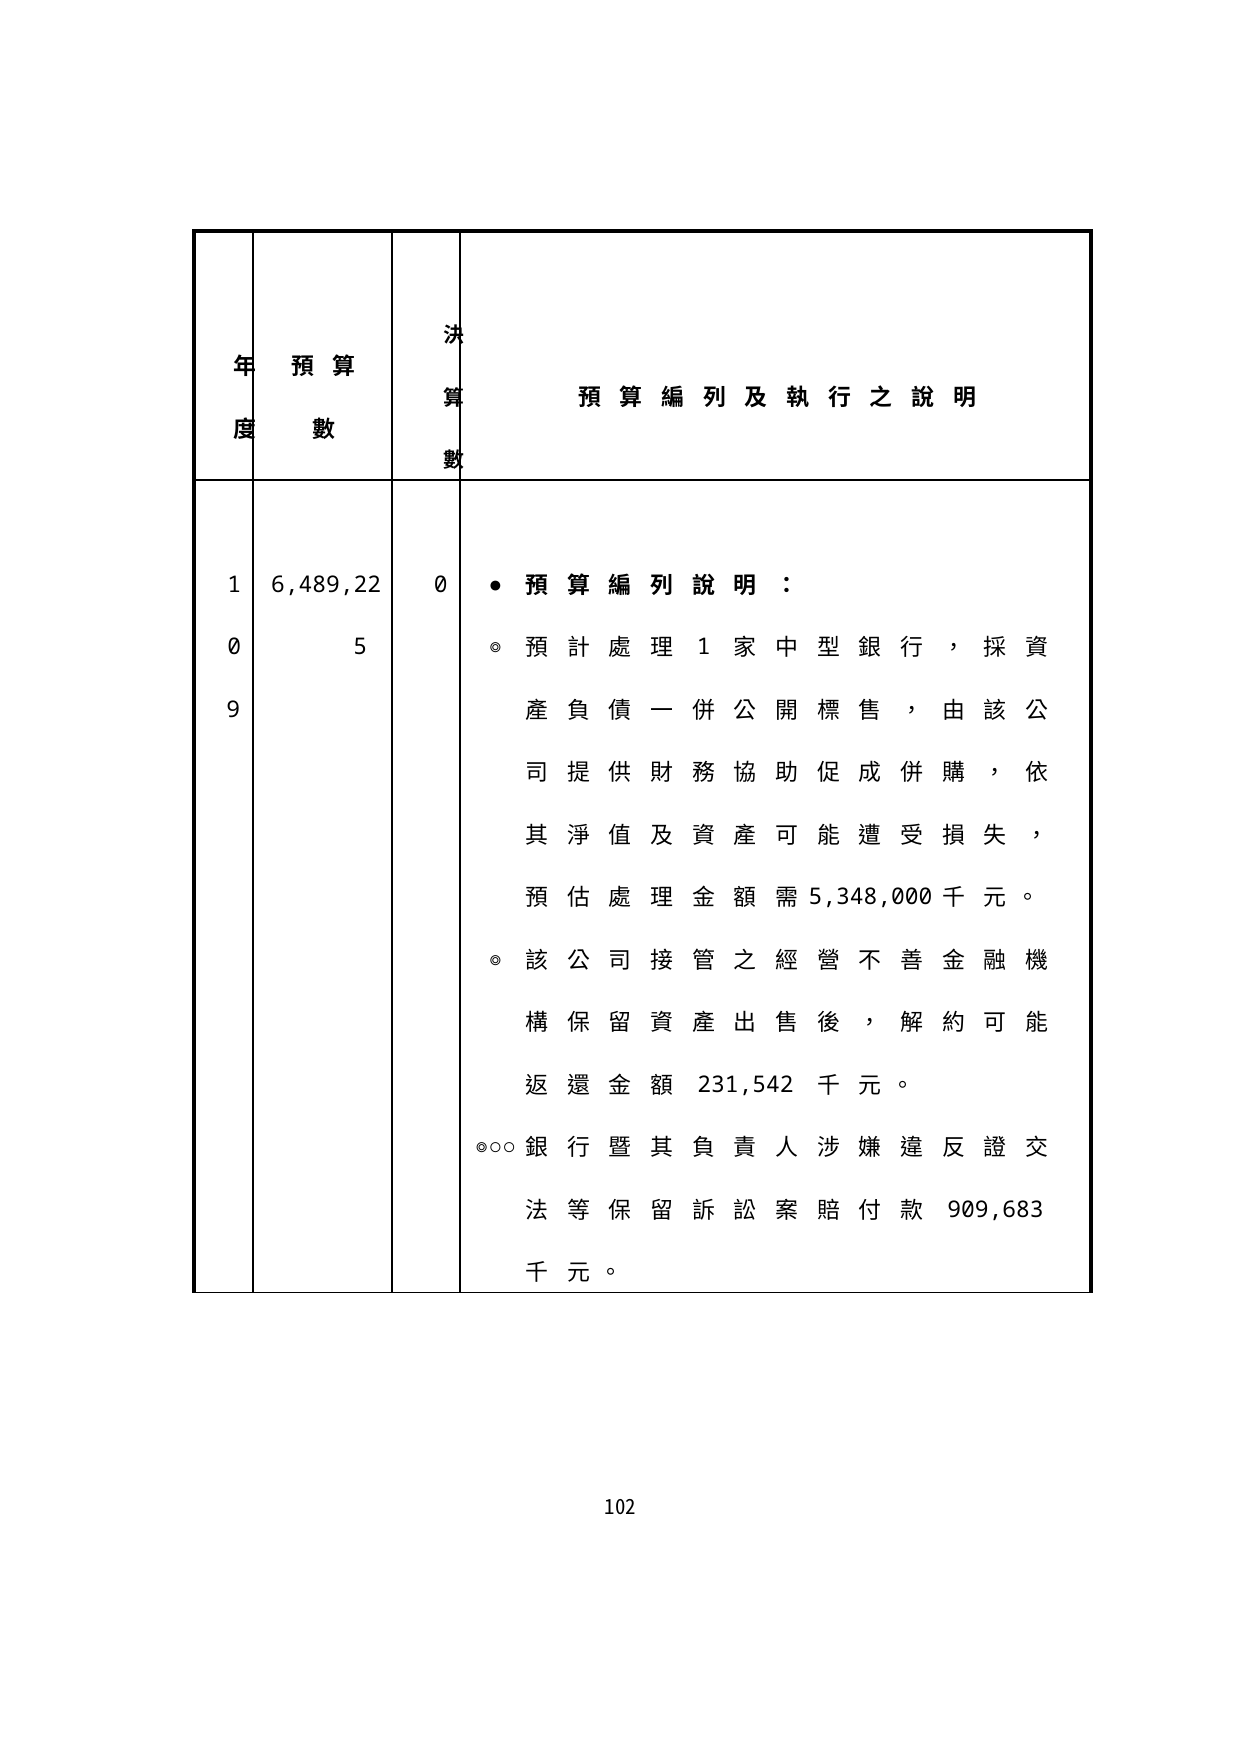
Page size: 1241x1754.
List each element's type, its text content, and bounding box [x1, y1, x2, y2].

table_cell 0 [393, 481, 459, 1292]
table_header 決算數 [393, 233, 459, 479]
table_header 預算數 [254, 233, 391, 479]
table_header 年度 [196, 233, 252, 479]
table_cell 6,489,225 [254, 481, 391, 1292]
table_cell 109 [196, 481, 252, 1292]
table_cell ●預算編列說明： ◎預計處理1家中型銀行，採資產負債一併公開標售，由該公司提供財務協助促成併購，依其淨值及資產可能遭受損失，預估處理金額需5,348,000千元。 ◎該公司接管之經營不善金融機構保留資產出售後，解約可能返還金額231,542千元。 ◎○○銀行暨其負責人涉嫌違反證交法等保留訴訟案賠付款909,683千元。 [461, 481, 1089, 1292]
table_header 預算編列及執行之說明 [461, 233, 1089, 479]
